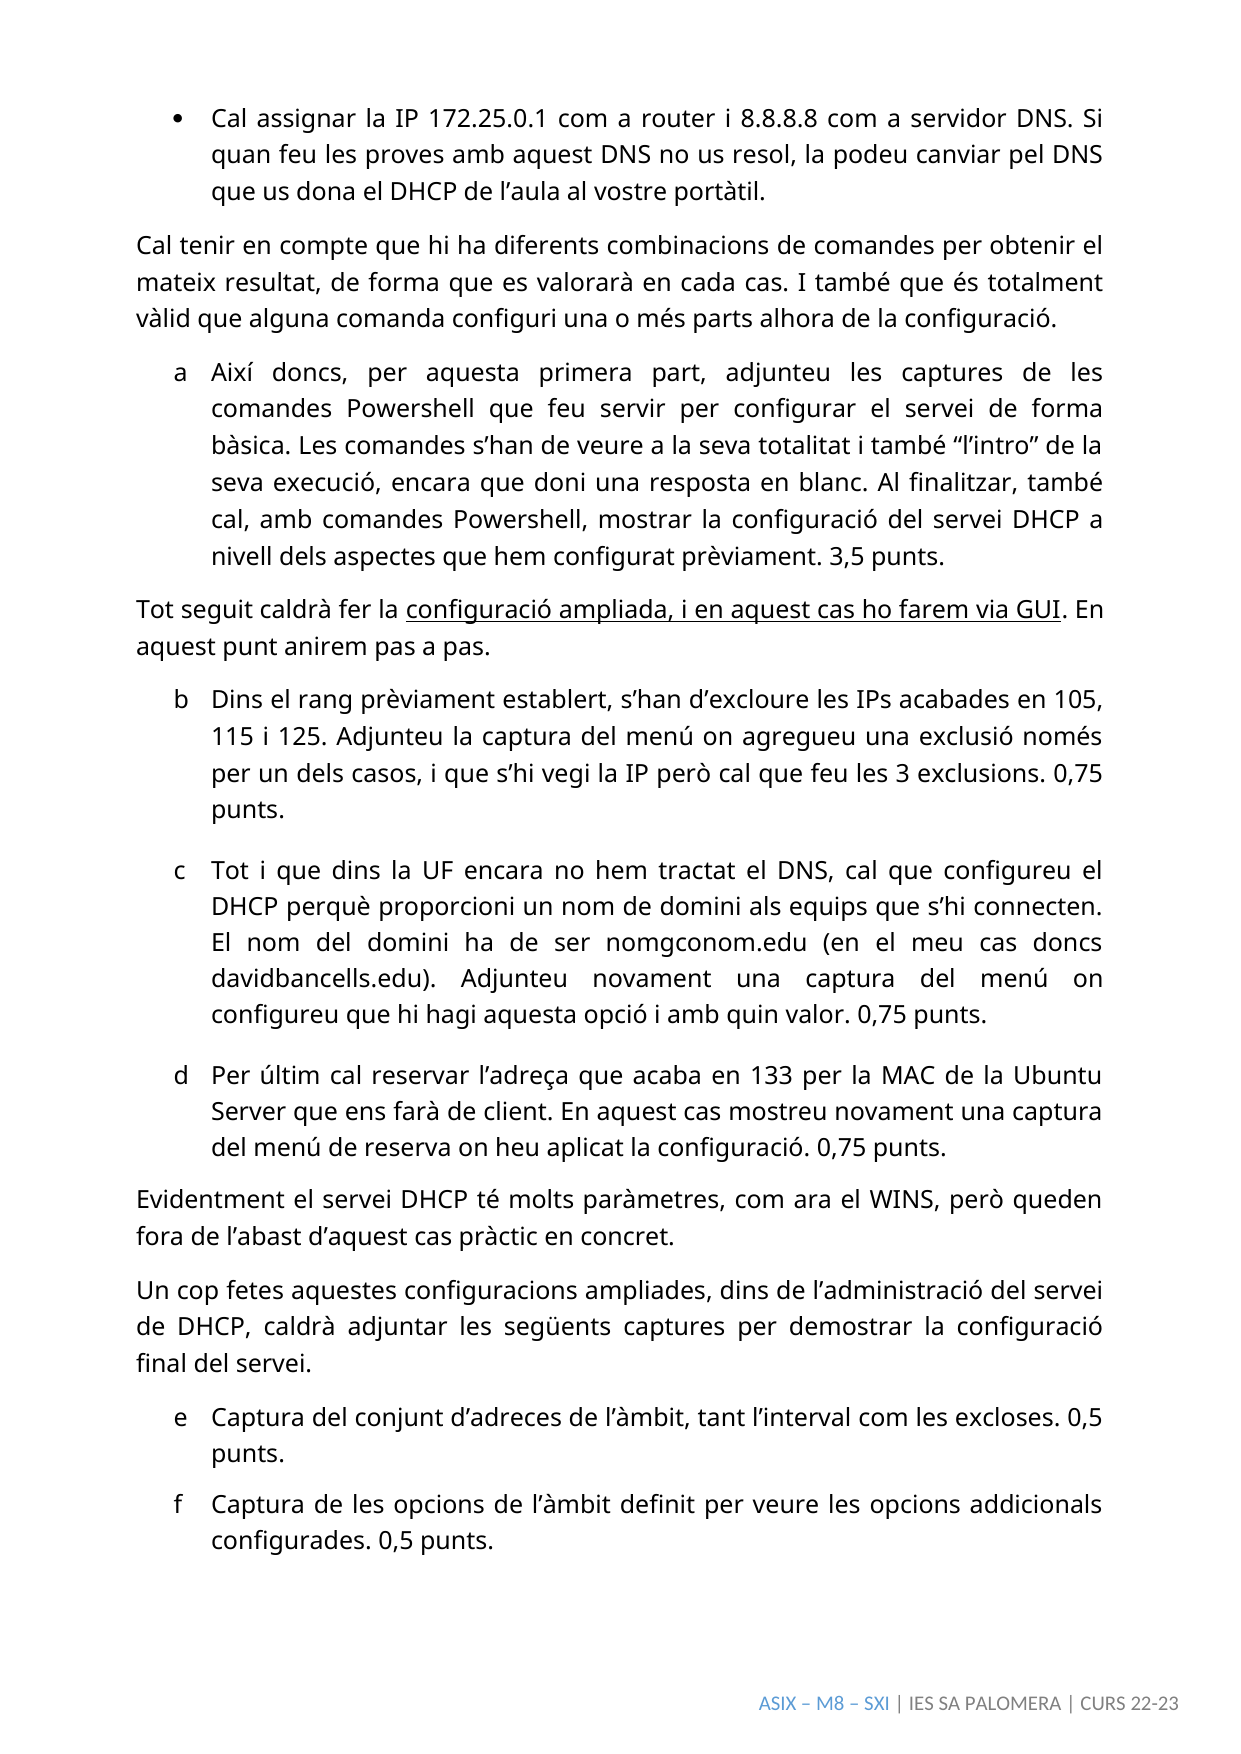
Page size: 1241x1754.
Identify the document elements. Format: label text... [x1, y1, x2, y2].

list Tot i que dins la UF encara no hem tractat el DNS, cal que configureu el DHCP perquè proporcioni un nom de domini als equips que s’hi connecten. El nom del domini ha de ser nomgconom.edu (en el meu cas doncs davidbancells.edu). Adjunteu novament una captura del menú on configureu que hi hagi aquesta opció i amb quin valor. 0,75 punts. [173, 853, 1104, 1031]
text Evidentment el servei DHCP té molts paràmetres, com ara el WINS, però queden fora de l’abast d’aquest cas pràctic en concret. [136, 1182, 1104, 1253]
text Tot seguit caldrà fer la configuració ampliada, i en aquest cas ho farem via GUI. En aquest punt anirem pas a pas. [136, 592, 1104, 662]
list Captura del conjunt d’adreces de l’àmbit, tant l’interval com les excloses. 0,5 punts. [173, 1399, 1104, 1469]
list Per últim cal reservar l’adreça que acaba en 133 per la MAC de la Ubuntu Server que ens farà de client. En aquest cas mostreu novament una captura del menú de reserva on heu aplicat la configuració. 0,75 punts. [173, 1057, 1104, 1163]
list Captura de les opcions de l’àmbit definit per veure les opcions addicionals configurades. 0,5 punts. [173, 1486, 1104, 1556]
text Un cop fetes aquestes configuracions ampliades, dins de l’administració del servei de DHCP, caldrà adjuntar les següents captures per demostrar la configuració final del servei. [136, 1272, 1104, 1380]
list Dins el rang prèviament establert, s’han d’excloure les IPs acabades en 105, 115 i 125. Adjunteu la captura del menú on agregueu una exclusió només per un dels casos, i que s’hi vegi la IP però cal que feu les 3 exclusions. 0,75 punts. [173, 682, 1104, 826]
text Cal tenir en compte que hi ha diferents combinacions de comandes per obtenir el mateix resultat, de forma que es valorarà en cada cas. I també que és totalment vàlid que alguna comanda configuri una o més parts alhora de la configuració. [136, 227, 1104, 335]
list Així doncs, per aquesta primera part, adjunteu les captures de les comandes Powershell que feu servir per configurar el servei de forma bàsica. Les comandes s’han de veure a la seva totalitat i també “l’intro” de la seva execució, encara que doni una resposta en blanc. Al finalitzar, també cal, amb comandes Powershell, mostrar la configuració del servei DHCP a nivell dels aspectes que hem configurat prèviament. 3,5 punts. [173, 354, 1104, 572]
list Cal assignar la IP 172.25.0.1 com a router i 8.8.8.8 com a servidor DNS. Si quan feu les proves amb aquest DNS no us resol, la podeu canviar pel DNS que us dona el DHCP de l’aula al vostre portàtil. [173, 100, 1104, 208]
